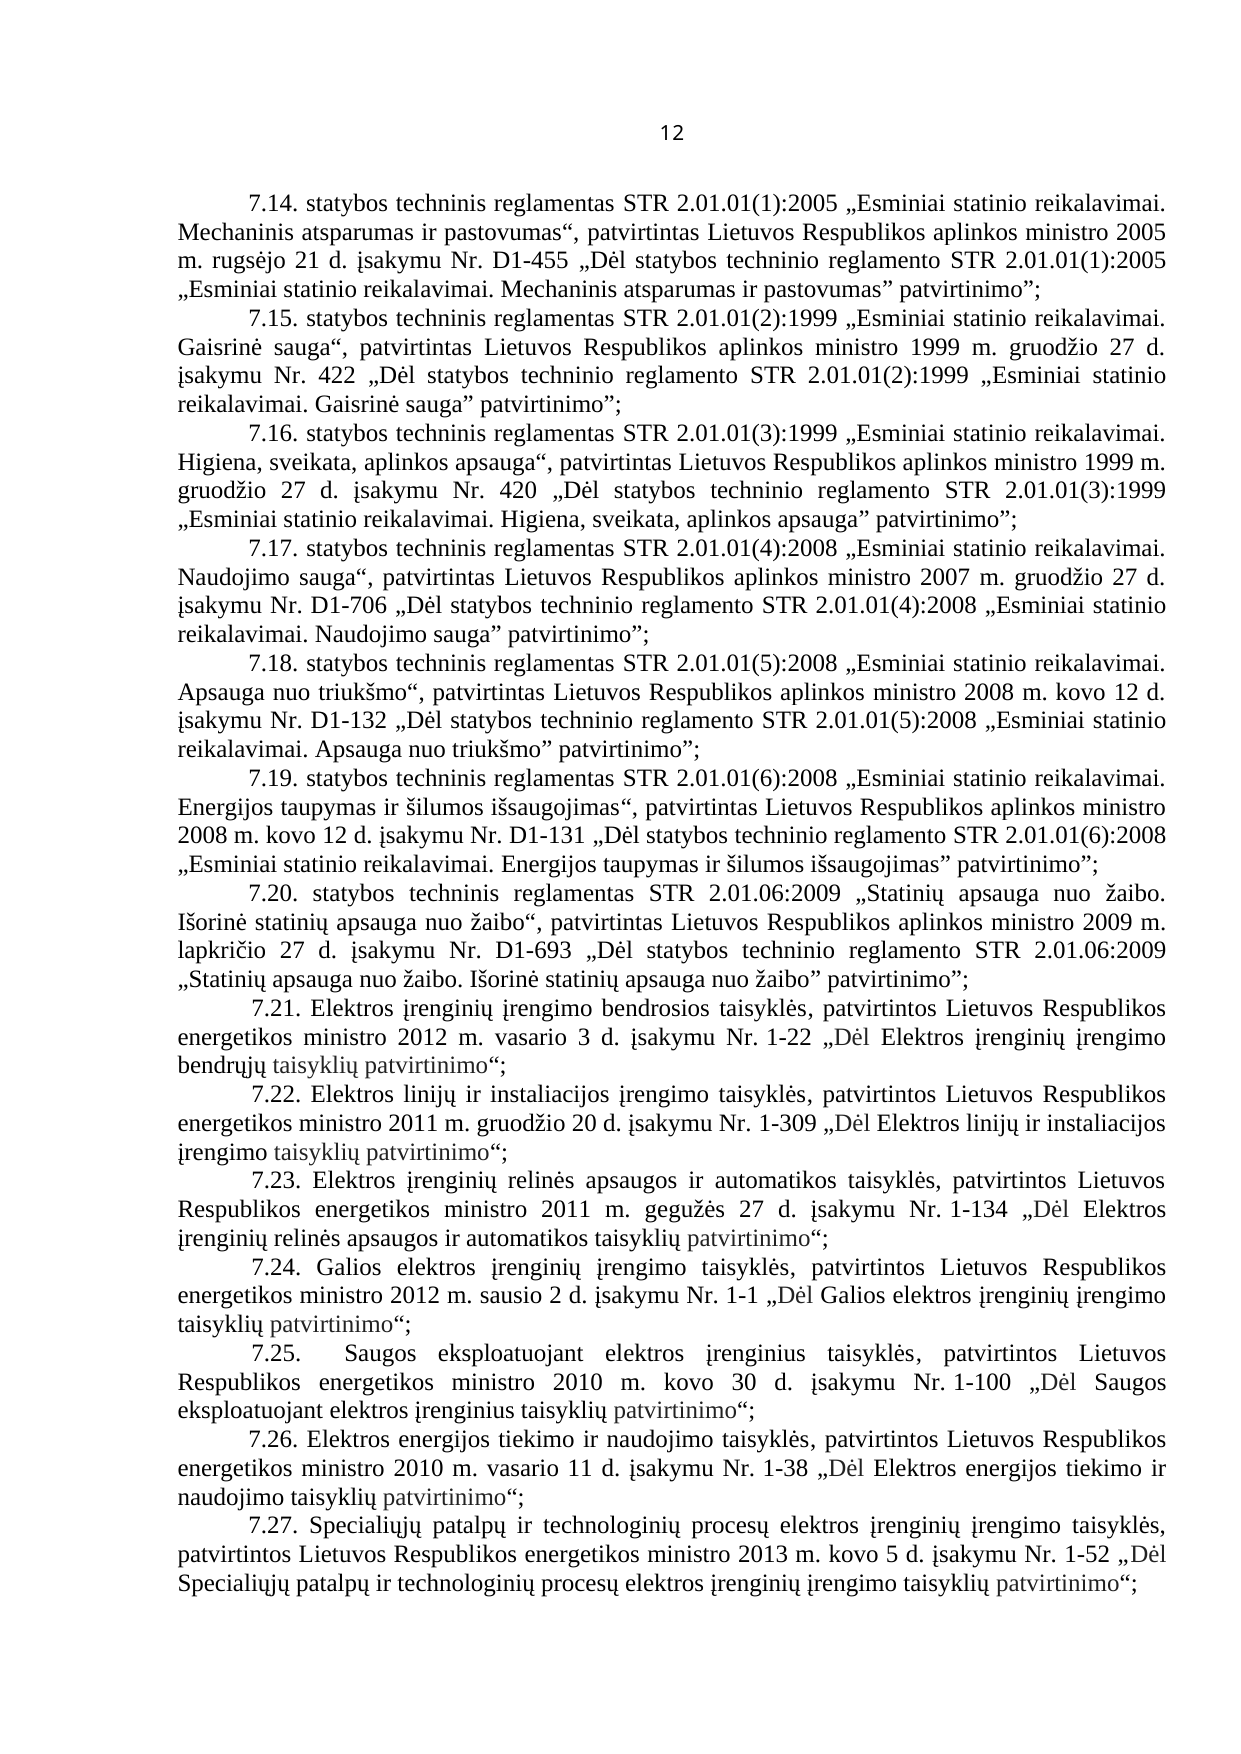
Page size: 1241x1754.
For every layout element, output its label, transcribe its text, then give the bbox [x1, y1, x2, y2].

text 7.26. Elektros energijos tiekimo ir naudojimo taisyklės, patvirtintos Lietuvos Respublikos energetikos ministro 2010 m. vasario 11 d. įsakymu Nr. 1-38 „Dėl Elektros energijos tiekimo ir naudojimo taisyklių patvirtinimo“; [177, 1424, 1166, 1510]
text 7.20. statybos techninis reglamentas STR 2.01.06:2009 „Statinių apsauga nuo žaibo. Išorinė statinių apsauga nuo žaibo“, patvirtintas Lietuvos Respublikos aplinkos ministro 2009 m. lapkričio 27 d. įsakymu Nr. D1-693 „Dėl statybos techninio reglamento STR 2.01.06:2009 „Statinių apsauga nuo žaibo. Išorinė statinių apsauga nuo žaibo” patvirtinimo”; [177, 878, 1166, 993]
text 7.25. Saugos eksploatuojant elektros įrenginius taisyklės, patvirtintos Lietuvos Respublikos energetikos ministro 2010 m. kovo 30 d. įsakymu Nr. 1-100 „Dėl Saugos eksploatuojant elektros įrenginius taisyklių patvirtinimo“; [177, 1338, 1166, 1424]
text 7.22. Elektros linijų ir instaliacijos įrengimo taisyklės, patvirtintos Lietuvos Respublikos energetikos ministro 2011 m. gruodžio 20 d. įsakymu Nr. 1-309 „Dėl Elektros linijų ir instaliacijos įrengimo taisyklių patvirtinimo“; [177, 1079, 1166, 1165]
text 7.27. Specialiųjų patalpų ir technologinių procesų elektros įrenginių įrengimo taisyklės, patvirtintos Lietuvos Respublikos energetikos ministro 2013 m. kovo 5 d. įsakymu Nr. 1-52 „Dėl Specialiųjų patalpų ir technologinių procesų elektros įrenginių įrengimo taisyklių patvirtinimo“; [177, 1510, 1166, 1597]
text 7.17. statybos techninis reglamentas STR 2.01.01(4):2008 „Esminiai statinio reikalavimai. Naudojimo sauga“, patvirtintas Lietuvos Respublikos aplinkos ministro 2007 m. gruodžio 27 d. įsakymu Nr. D1-706 „Dėl statybos techninio reglamento STR 2.01.01(4):2008 „Esminiai statinio reikalavimai. Naudojimo sauga” patvirtinimo”; [177, 533, 1166, 648]
text 7.16. statybos techninis reglamentas STR 2.01.01(3):1999 „Esminiai statinio reikalavimai. Higiena, sveikata, aplinkos apsauga“, patvirtintas Lietuvos Respublikos aplinkos ministro 1999 m. gruodžio 27 d. įsakymu Nr. 420 „Dėl statybos techninio reglamento STR 2.01.01(3):1999 „Esminiai statinio reikalavimai. Higiena, sveikata, aplinkos apsauga” patvirtinimo”; [177, 418, 1166, 533]
text 7.21. Elektros įrenginių įrengimo bendrosios taisyklės, patvirtintos Lietuvos Respublikos energetikos ministro 2012 m. vasario 3 d. įsakymu Nr. 1-22 „Dėl Elektros įrenginių įrengimo bendrųjų taisyklių patvirtinimo“; [177, 993, 1166, 1079]
text 7.18. statybos techninis reglamentas STR 2.01.01(5):2008 „Esminiai statinio reikalavimai. Apsauga nuo triukšmo“, patvirtintas Lietuvos Respublikos aplinkos ministro 2008 m. kovo 12 d. įsakymu Nr. D1-132 „Dėl statybos techninio reglamento STR 2.01.01(5):2008 „Esminiai statinio reikalavimai. Apsauga nuo triukšmo” patvirtinimo”; [177, 648, 1166, 763]
text 7.14. statybos techninis reglamentas STR 2.01.01(1):2005 „Esminiai statinio reikalavimai. Mechaninis atsparumas ir pastovumas“, patvirtintas Lietuvos Respublikos aplinkos ministro 2005 m. rugsėjo 21 d. įsakymu Nr. D1-455 „Dėl statybos techninio reglamento STR 2.01.01(1):2005 „Esminiai statinio reikalavimai. Mechaninis atsparumas ir pastovumas” patvirtinimo”; [177, 188, 1166, 303]
text 7.19. statybos techninis reglamentas STR 2.01.01(6):2008 „Esminiai statinio reikalavimai. Energijos taupymas ir šilumos išsaugojimas“, patvirtintas Lietuvos Respublikos aplinkos ministro 2008 m. kovo 12 d. įsakymu Nr. D1-131 „Dėl statybos techninio reglamento STR 2.01.01(6):2008 „Esminiai statinio reikalavimai. Energijos taupymas ir šilumos išsaugojimas” patvirtinimo”; [177, 763, 1166, 878]
text 7.24. Galios elektros įrenginių įrengimo taisyklės, patvirtintos Lietuvos Respublikos energetikos ministro 2012 m. sausio 2 d. įsakymu Nr. 1-1 „Dėl Galios elektros įrenginių įrengimo taisyklių patvirtinimo“; [177, 1252, 1166, 1338]
text 7.23. Elektros įrenginių relinės apsaugos ir automatikos taisyklės, patvirtintos Lietuvos Respublikos energetikos ministro 2011 m. gegužės 27 d. įsakymu Nr. 1-134 „Dėl Elektros įrenginių relinės apsaugos ir automatikos taisyklių patvirtinimo“; [177, 1165, 1166, 1252]
text 7.15. statybos techninis reglamentas STR 2.01.01(2):1999 „Esminiai statinio reikalavimai. Gaisrinė sauga“, patvirtintas Lietuvos Respublikos aplinkos ministro 1999 m. gruodžio 27 d. įsakymu Nr. 422 „Dėl statybos techninio reglamento STR 2.01.01(2):1999 „Esminiai statinio reikalavimai. Gaisrinė sauga” patvirtinimo”; [177, 303, 1166, 418]
